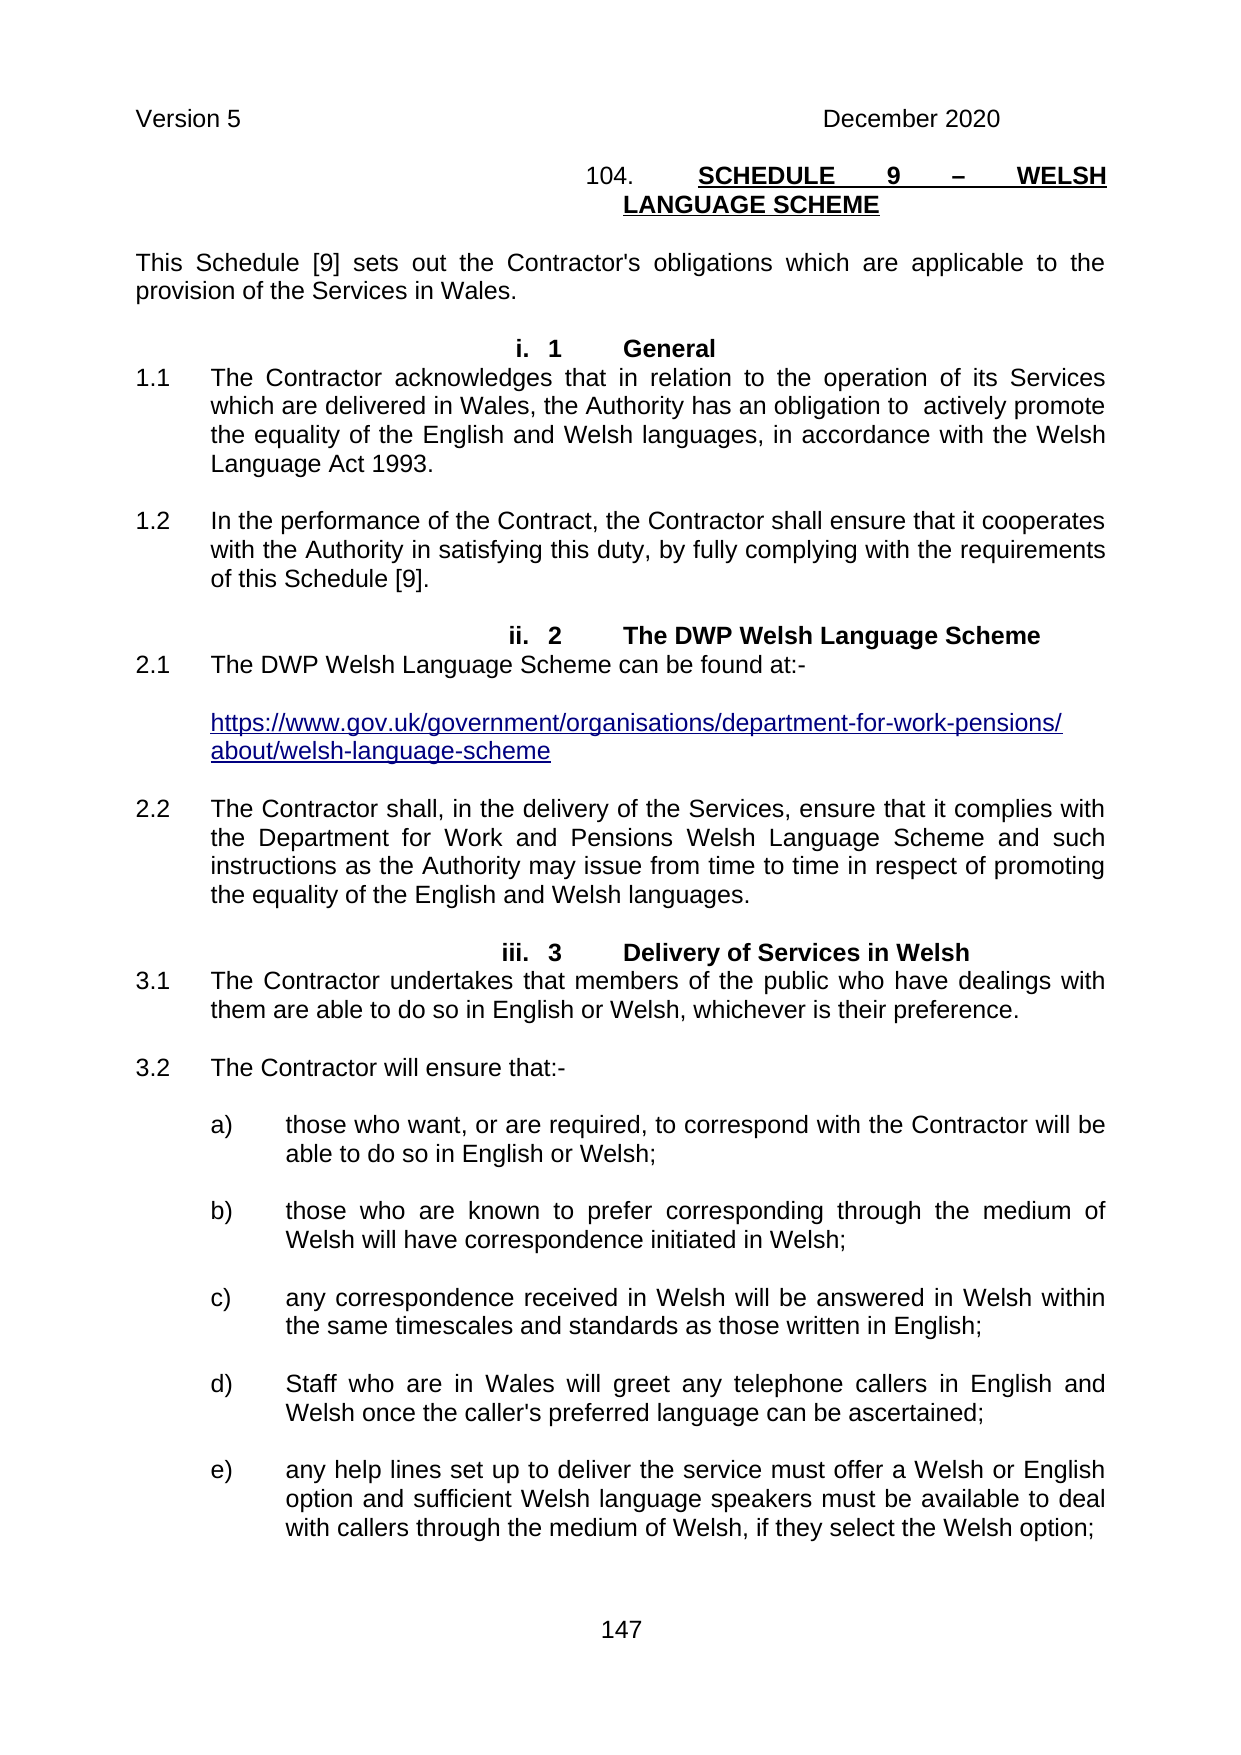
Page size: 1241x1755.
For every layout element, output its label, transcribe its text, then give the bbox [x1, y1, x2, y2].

text c) any correspondence received in Welsh will be answered in Welsh within the same timescales and standards as those written in English; [210, 1282, 1107, 1340]
text 2.1 The DWP Welsh Language Scheme can be found at:- [135, 650, 1107, 679]
subtitle 3 Delivery of Services in Welsh [529, 937, 1107, 966]
text This Schedule [9] sets out the Contractor's obligations which are applicable to the provision of the Services in Wales. [135, 247, 1107, 305]
text 2.2 The Contractor shall, in the delivery of the Services, ensure that it complies with the Department for Work and Pensions Welsh Language Scheme and such instructions as the Authority may issue from time to time in respect of promoting the equality of the English and Welsh languages. [135, 794, 1107, 909]
text e) any help lines set up to deliver the service must offer a Welsh or English option and sufficient Welsh language speakers must be available to deal with callers through the medium of Welsh, if they select the Welsh option; [210, 1455, 1107, 1541]
text b) those who are known to prefer corresponding through the medium of Welsh will have correspondence initiated in Welsh; [210, 1196, 1107, 1254]
text https://www.gov.uk/government/organisations/department-for-work-pensions/about/welsh-language-scheme [210, 707, 1107, 765]
text 3.2 The Contractor will ensure that:- [135, 1052, 1107, 1081]
text 1.1 The Contractor acknowledges that in relation to the operation of its Services which are delivered in Wales, the Authority has an obligation to actively promote the equality of the English and Welsh languages, in accordance with the Welsh Language Act 1993. [135, 362, 1107, 477]
text 1.2 In the performance of the Contract, the Contractor shall ensure that it cooperates with the Authority in satisfying this duty, by fully complying with the requirements of this Schedule [9]. [135, 506, 1107, 592]
text a) those who want, or are required, to correspond with the Contractor will be able to do so in English or Welsh; [210, 1110, 1107, 1167]
text 3.1 The Contractor undertakes that members of the public who have dealings with them are able to do so in English or Welsh, whichever is their preference. [135, 966, 1107, 1024]
text d) Staff who are in Wales will greet any telephone callers in English and Welsh once the caller's preferred language can be ascertained; [210, 1369, 1107, 1426]
subtitle 1 General [529, 334, 1107, 362]
subtitle 2 The DWP Welsh Language Scheme [529, 621, 1107, 650]
subtitle SCHEDULE 9 – WELSH LANGUAGE SCHEME [585, 161, 1107, 219]
